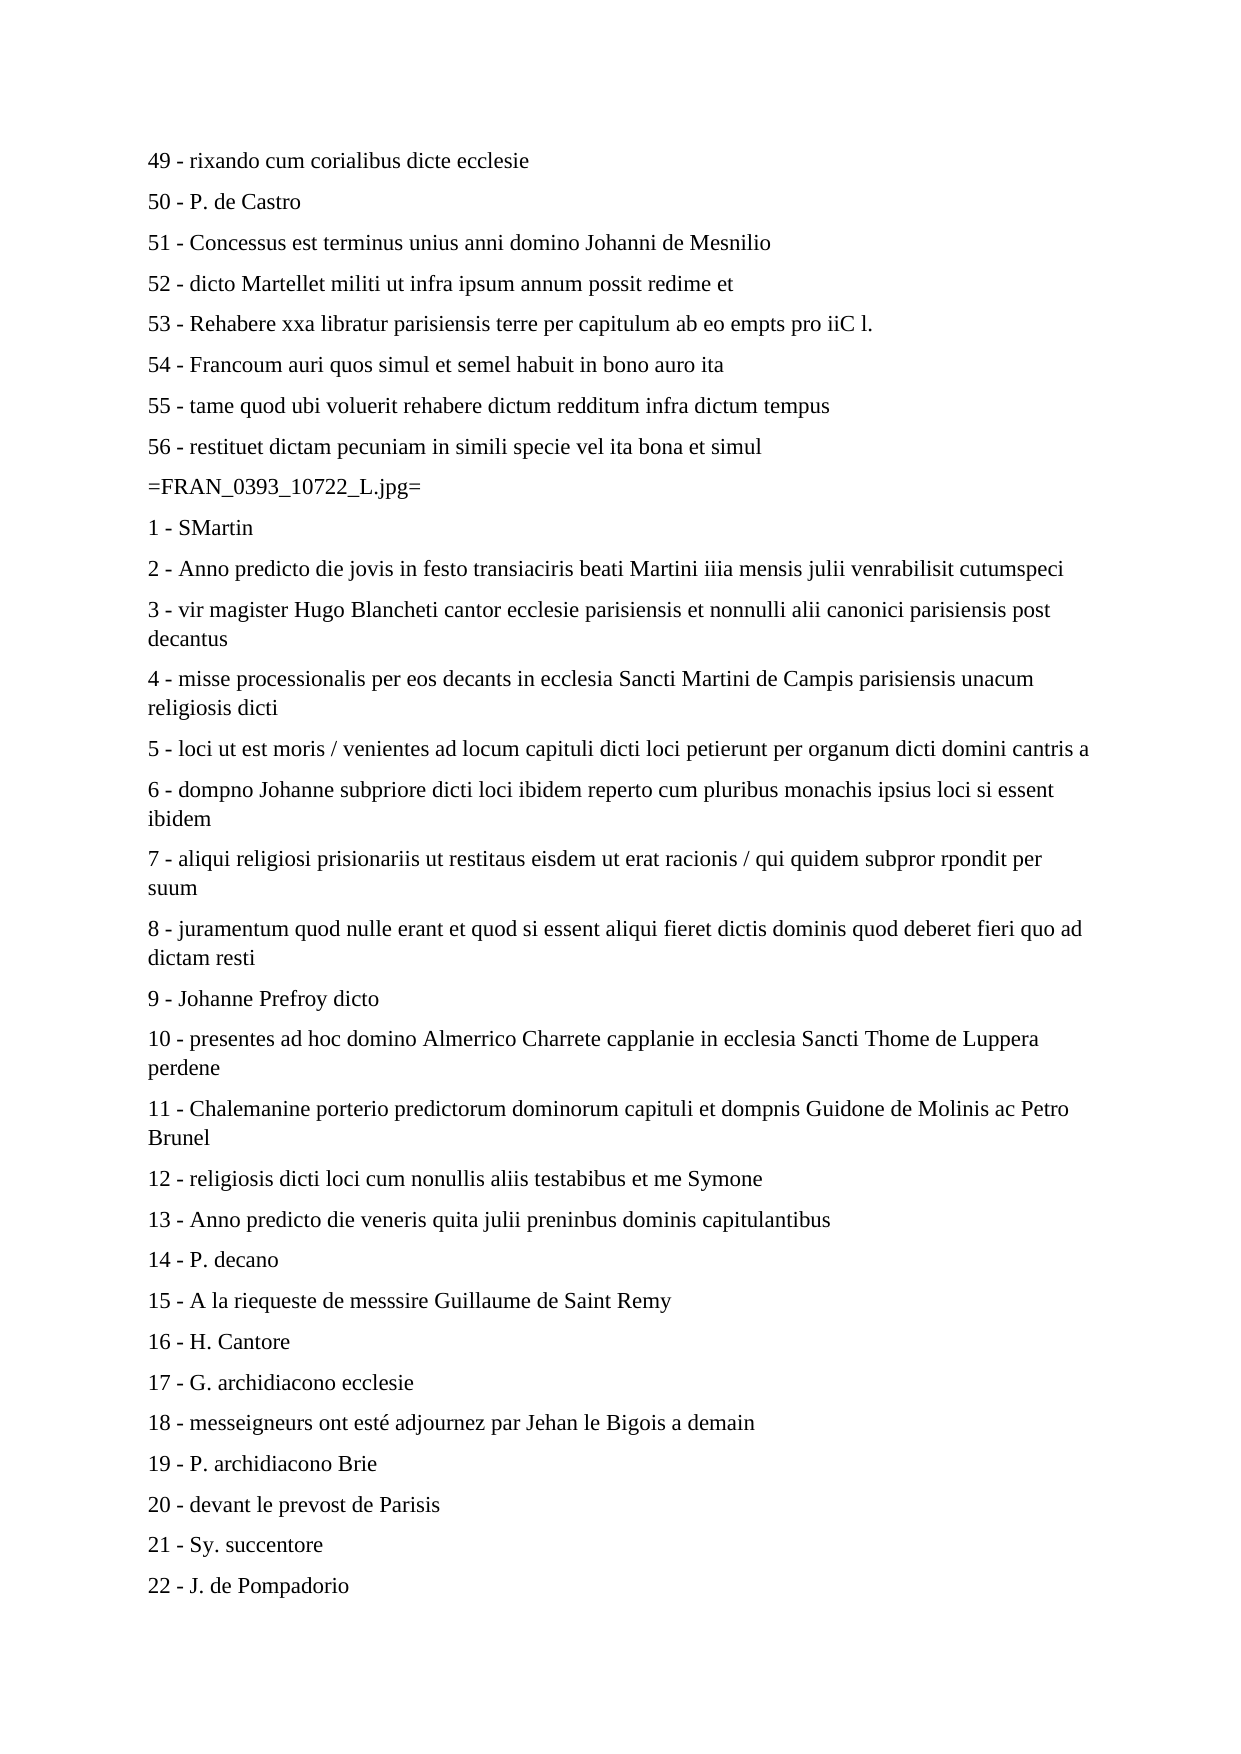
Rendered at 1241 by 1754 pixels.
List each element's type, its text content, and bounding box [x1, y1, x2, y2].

text 19 - P. archidiacono Brie [148, 1450, 1093, 1476]
text 2 - Anno predicto die jovis in festo transiaciris beati Martini iiia mensis julii venrabilisit cutumspeci [148, 555, 1093, 581]
text 15 - A la riequeste de messsire Guillaume de Saint Remy [148, 1287, 1093, 1313]
text 55 - tame quod ubi voluerit rehabere dictum redditum infra dictum tempus [148, 392, 1093, 418]
text 11 - Chalemanine porterio predictorum dominorum capituli et dompnis Guidone de Molinis ac Petro Brunel [148, 1095, 1093, 1151]
text 17 - G. archidiacono ecclesie [148, 1368, 1093, 1395]
text =FRAN_0393_10722_L.jpg= [148, 473, 1093, 500]
text 56 - restituet dictam pecuniam in simili specie vel ita bona et simul [148, 433, 1093, 459]
text 49 - rixando cum corialibus dicte ecclesie [148, 148, 1093, 174]
text 7 - aliqui religiosi prisionariis ut restitaus eisdem ut erat racionis / qui quidem subpror rpondit per suum [148, 845, 1093, 901]
text 6 - dompno Johanne subpriore dicti loci ibidem reperto cum pluribus monachis ipsius loci si essent ibidem [148, 776, 1093, 831]
text 9 - Johanne Prefroy dicto [148, 985, 1093, 1011]
text 16 - H. Cantore [148, 1328, 1093, 1354]
text 51 - Concessus est terminus unius anni domino Johanni de Mesnilio [148, 229, 1093, 255]
text 4 - misse processionalis per eos decants in ecclesia Sancti Martini de Campis parisiensis unacum religiosis dicti [148, 665, 1093, 721]
text 5 - loci ut est moris / venientes ad locum capituli dicti loci petierunt per organum dicti domini cantris a [148, 735, 1093, 761]
text 50 - P. de Castro [148, 188, 1093, 215]
text 53 - Rehabere xxa libratur parisiensis terre per capitulum ab eo empts pro iiC l. [148, 311, 1093, 337]
text 13 - Anno predicto die veneris quita julii preninbus dominis capitulantibus [148, 1206, 1093, 1232]
text 20 - devant le prevost de Parisis [148, 1491, 1093, 1517]
text 21 - Sy. succentore [148, 1531, 1093, 1558]
text 1 - SMartin [148, 514, 1093, 541]
text 52 - dicto Martellet militi ut infra ipsum annum possit redime et [148, 270, 1093, 296]
text 10 - presentes ad hoc domino Almerrico Charrete capplanie in ecclesia Sancti Thome de Luppera perdene [148, 1026, 1093, 1081]
text 18 - messeigneurs ont esté adjournez par Jehan le Bigois a demain [148, 1409, 1093, 1436]
text 14 - P. decano [148, 1246, 1093, 1273]
text 12 - religiosis dicti loci cum nonullis aliis testabibus et me Symone [148, 1165, 1093, 1191]
text 22 - J. de Pompadorio [148, 1572, 1093, 1598]
text 3 - vir magister Hugo Blancheti cantor ecclesie parisiensis et nonnulli alii canonici parisiensis post decantus [148, 596, 1093, 651]
text 54 - Francoum auri quos simul et semel habuit in bono auro ita [148, 351, 1093, 378]
text 8 - juramentum quod nulle erant et quod si essent aliqui fieret dictis dominis quod deberet fieri quo ad dictam resti [148, 915, 1093, 970]
